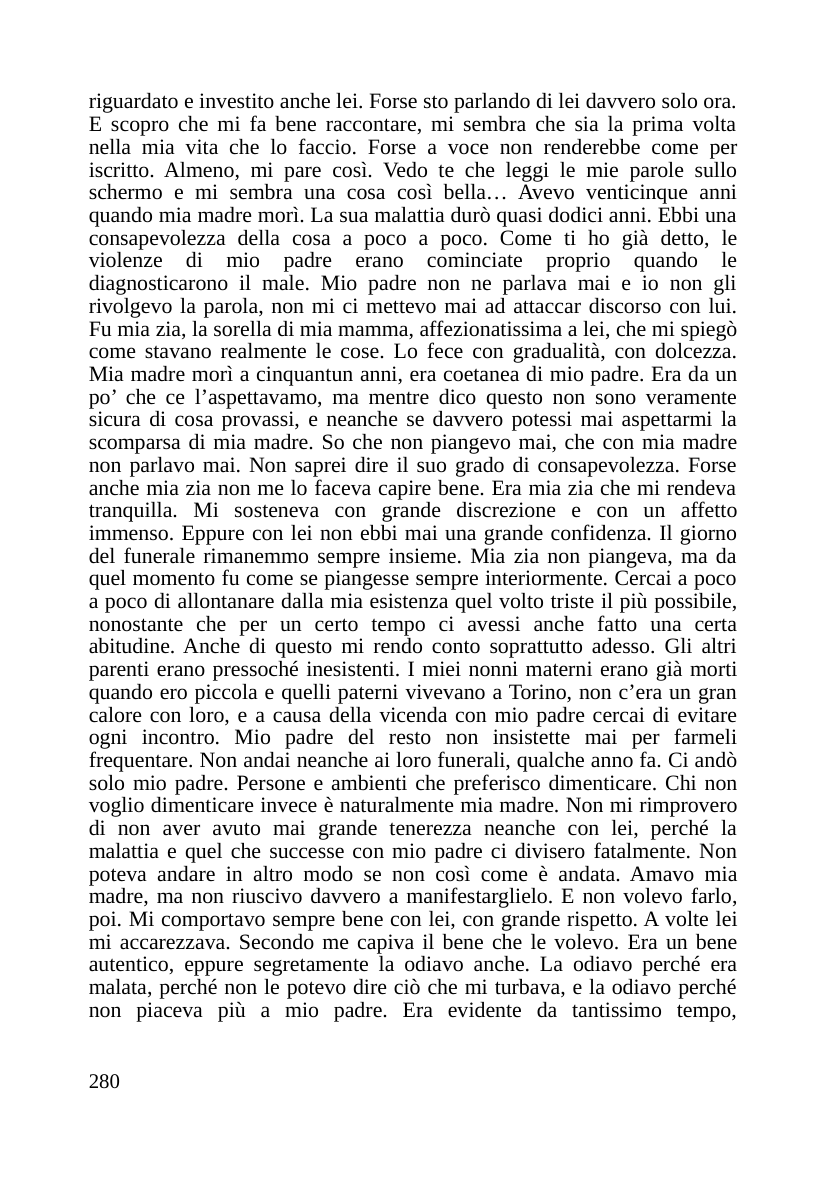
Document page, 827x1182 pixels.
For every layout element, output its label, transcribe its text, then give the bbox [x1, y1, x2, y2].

text riguardato e investito anche lei. Forse sto parlando di lei davvero solo ora. E scopro che mi fa bene raccontare, mi sembra che sia la prima volta nella mia vita che lo faccio. Forse a voce non renderebbe come per iscritto. Almeno, mi pare così. Vedo te che leggi le mie parole sullo schermo e mi sembra una cosa così bella… Avevo venticinque anni quando mia madre morì. La sua malattia durò quasi dodici anni. Ebbi una consapevolezza della cosa a poco a poco. Come ti ho già detto, le violenze di mio padre erano cominciate proprio quando le diagnosticarono il male. Mio padre non ne parlava mai e io non gli rivolgevo la parola, non mi ci mettevo mai ad attaccar discorso con lui. Fu mia zia, la sorella di mia mamma, affezionatissima a lei, che mi spiegò come stavano realmente le cose. Lo fece con gradualità, con dolcezza. Mia madre morì a cinquantun anni, era coetanea di mio padre. Era da un po’ che ce l’aspettavamo, ma mentre dico questo non sono veramente sicura di cosa provassi, e neanche se davvero potessi mai aspettarmi la scomparsa di mia madre. So che non piangevo mai, che con mia madre non parlavo mai. Non saprei dire il suo grado di consapevolezza. Forse anche mia zia non me lo faceva capire bene. Era mia zia che mi rendeva tranquilla. Mi sosteneva con grande discrezione e con un affetto immenso. Eppure con lei non ebbi mai una grande confidenza. Il giorno del funerale rimanemmo sempre insieme. Mia zia non piangeva, ma da quel momento fu come se piangesse sempre interiormente. Cercai a poco a poco di allontanare dalla mia esistenza quel volto triste il più possibile, nonostante che per un certo tempo ci avessi anche fatto una certa abitudine. Anche di questo mi rendo conto soprattutto adesso. Gli altri parenti erano pressoché inesistenti. I miei nonni materni erano già morti quando ero piccola e quelli paterni vivevano a Torino, non c’era un gran calore con loro, e a causa della vicenda con mio padre cercai di evitare ogni incontro. Mio padre del resto non insistette mai per farmeli frequentare. Non andai neanche ai loro funerali, qualche anno fa. Ci andò solo mio padre. Persone e ambienti che preferisco dimenticare. Chi non voglio dimenticare invece è naturalmente mia madre. Non mi rimprovero di non aver avuto mai grande tenerezza neanche con lei, perché la malattia e quel che successe con mio padre ci divisero fatalmente. Non poteva andare in altro modo se non così come è andata. Amavo mia madre, ma non riuscivo davvero a manifestarglielo. E non volevo farlo, poi. Mi comportavo sempre bene con lei, con grande rispetto. A volte lei mi accarezzava. Secondo me capiva il bene che le volevo. Era un bene autentico, eppure segretamente la odiavo anche. La odiavo perché era malata, perché non le potevo dire ciò che mi turbava, e la odiavo perché non piaceva più a mio padre. Era evidente da tantissimo tempo, [88, 88, 738, 1022]
